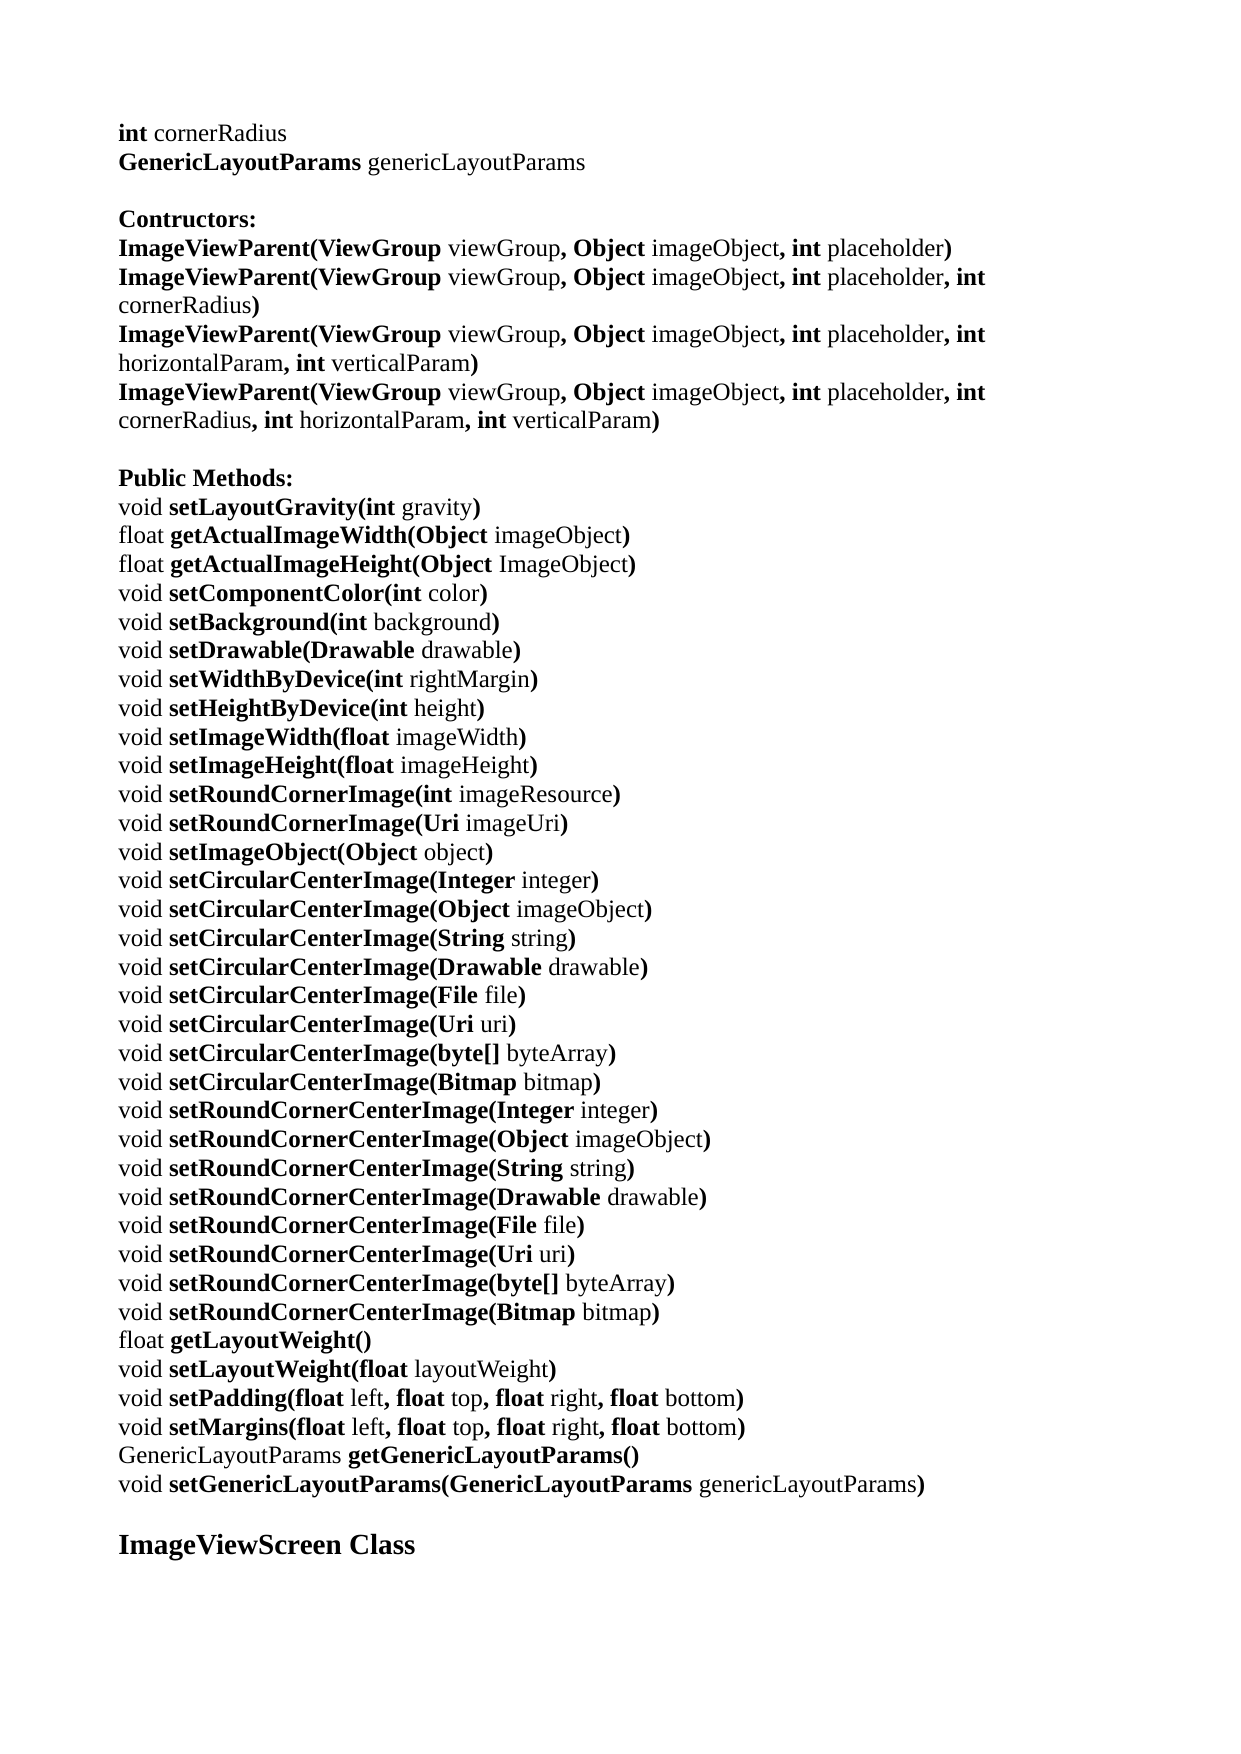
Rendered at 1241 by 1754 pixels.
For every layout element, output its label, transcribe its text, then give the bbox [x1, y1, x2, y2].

text void setImageObject(Object object) [118, 837, 1122, 866]
text void setRoundCornerCenterImage(Uri uri) [118, 1239, 1122, 1268]
text ImageViewScreen Class [118, 1527, 1122, 1560]
text void setBackground(int background) [118, 607, 1122, 636]
text void setCircularCenterImage(File file) [118, 981, 1122, 1009]
text int cornerRadius [118, 118, 1122, 147]
text ImageViewParent(ViewGroup viewGroup, Object imageObject, int placeholder) [118, 233, 1122, 262]
text void setCircularCenterImage(Drawable drawable) [118, 952, 1122, 981]
text void setRoundCornerCenterImage(File file) [118, 1211, 1122, 1239]
text void setRoundCornerImage(int imageResource) [118, 779, 1122, 808]
text void setRoundCornerCenterImage(Drawable drawable) [118, 1182, 1122, 1211]
text void setCircularCenterImage(Object imageObject) [118, 894, 1122, 923]
text GenericLayoutParams genericLayoutParams [118, 147, 1122, 176]
text void setRoundCornerCenterImage(byte[] byteArray) [118, 1268, 1122, 1297]
text void setRoundCornerCenterImage(Bitmap bitmap) [118, 1297, 1122, 1326]
text void setPadding(float left, float top, float right, float bottom) [118, 1383, 1122, 1412]
text void setHeightByDevice(int height) [118, 693, 1122, 722]
text void setRoundCornerCenterImage(String string) [118, 1153, 1122, 1182]
text float getActualImageHeight(Object ImageObject) [118, 549, 1122, 578]
text void setCircularCenterImage(Bitmap bitmap) [118, 1067, 1122, 1096]
text void setLayoutGravity(int gravity) [118, 492, 1122, 521]
text float getLayoutWeight() [118, 1326, 1122, 1354]
text void setRoundCornerImage(Uri imageUri) [118, 808, 1122, 837]
text Public Methods: [118, 463, 1122, 492]
text ImageViewParent(ViewGroup viewGroup, Object imageObject, int placeholder, int cornerRadius) [118, 262, 1122, 319]
text void setGenericLayoutParams(GenericLayoutParams genericLayoutParams) [118, 1469, 1122, 1498]
text void setWidthByDevice(int rightMargin) [118, 664, 1122, 693]
text void setCircularCenterImage(Uri uri) [118, 1009, 1122, 1038]
text void setDrawable(Drawable drawable) [118, 636, 1122, 664]
text void setCircularCenterImage(Integer integer) [118, 866, 1122, 894]
text GenericLayoutParams getGenericLayoutParams() [118, 1441, 1122, 1469]
text void setMargins(float left, float top, float right, float bottom) [118, 1412, 1122, 1441]
text Contructors: [118, 204, 1122, 233]
text void setRoundCornerCenterImage(Object imageObject) [118, 1124, 1122, 1153]
text void setCircularCenterImage(String string) [118, 923, 1122, 952]
text void setComponentColor(int color) [118, 578, 1122, 607]
text float getActualImageWidth(Object imageObject) [118, 521, 1122, 549]
text void setLayoutWeight(float layoutWeight) [118, 1354, 1122, 1383]
text void setCircularCenterImage(byte[] byteArray) [118, 1038, 1122, 1067]
text void setImageWidth(float imageWidth) [118, 722, 1122, 751]
text ImageViewParent(ViewGroup viewGroup, Object imageObject, int placeholder, int horizontalParam, int verticalParam) [118, 319, 1122, 377]
text ImageViewParent(ViewGroup viewGroup, Object imageObject, int placeholder, int cornerRadius, int horizontalParam, int verticalParam) [118, 377, 1122, 434]
text void setImageHeight(float imageHeight) [118, 751, 1122, 779]
text void setRoundCornerCenterImage(Integer integer) [118, 1096, 1122, 1124]
